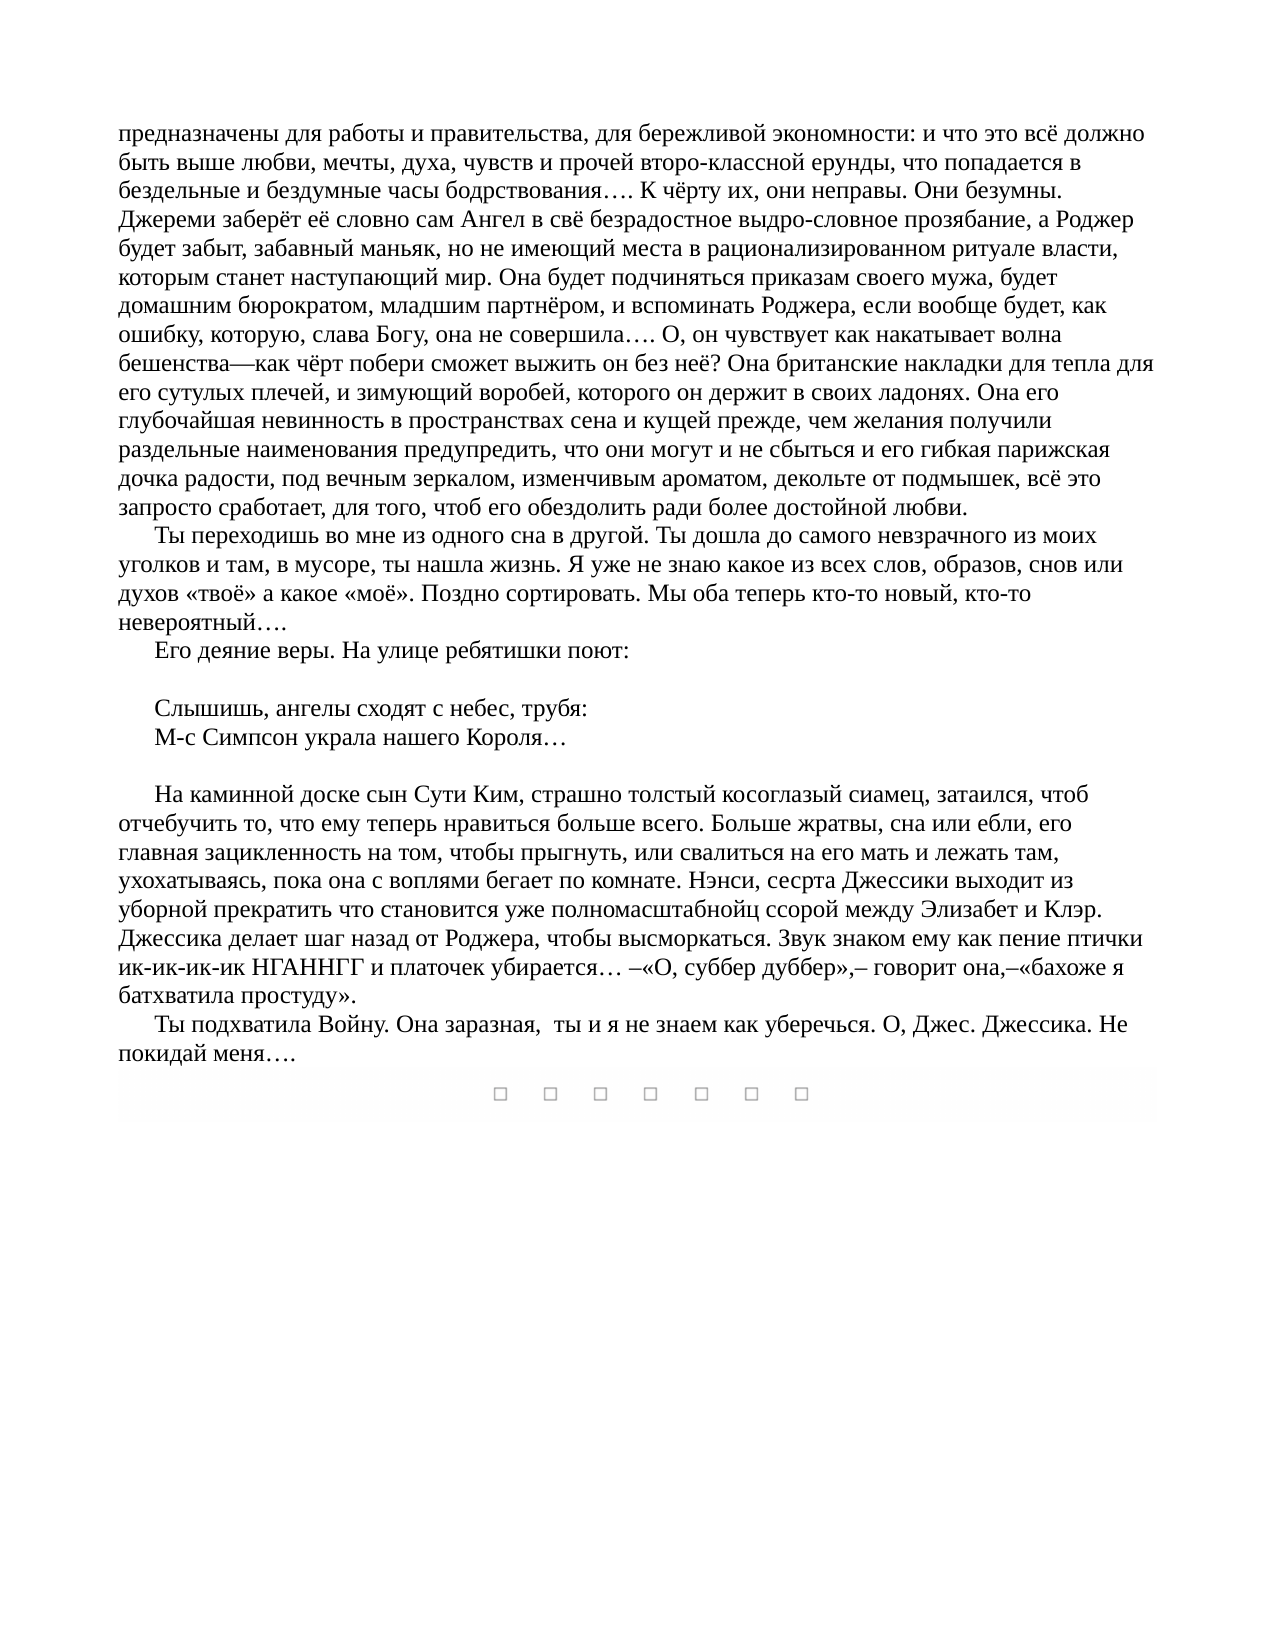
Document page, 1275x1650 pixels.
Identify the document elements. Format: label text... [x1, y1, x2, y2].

text На каминной доске сын Сути Ким, страшно толстый косоглазый сиамец, затаился, чтоб отчебучить то, что ему теперь нравиться больше всего. Больше жратвы, сна или ебли, его главная зацикленность на том, чтобы прыгнуть, или свалиться на его мать и лежать там, ухохатываясь, пока она с воплями бегает по комнате. Нэнси, сесрта Джессики выходит из уборной прекратить что становится уже полномасштабнойц ссорой между Элизабет и Клэр. Джессика делает шаг назад от Роджера, чтобы высморкаться. Звук знаком ему как пение птички ик-ик-ик-ик НГАННГГ и платочек убирается… –«О, суббер дуббер»,– говорит она,–«бахоже я батхватила простуду». [118, 779, 1157, 1009]
picture [118, 1067, 1157, 1122]
text М-с Симпсон украла нашего Короля… [118, 722, 1157, 751]
text Ты подхватила Войну. Она заразная, ты и я не знаем как уберечься. О, Джес. Джессика. Не покидай меня…. [118, 1009, 1157, 1067]
text Слышишь, ангелы сходят с небес, трубя: [118, 693, 1157, 722]
text предназначены для работы и правительства, для бережливой экономности: и что это всё должно быть выше любви, мечты, духа, чувств и прочей второ-классной ерунды, что попадается в бездельные и бездумные часы бодрствования…. К чёрту их, они неправы. Они безумны. Джереми заберёт её словно сам Ангел в свё безрадостное выдро-словное прозябание, а Роджер будет забыт, забавный маньяк, но не имеющий места в рационализированном ритуале власти, которым станет наступающий мир. Она будет подчиняться приказам своего мужа, будет домашним бюрократом, младшим партнёром, и вспоминать Роджера, если вообще будет, как ошибку, которую, слава Богу, она не совершила…. О, он чувствует как накатывает волна бешенства—как чёрт побери сможет выжить он без неё? Она британские накладки для тепла для его сутулых плечей, и зимующий воробей, которого он держит в своих ладонях. Она его глубочайшая невинность в пространствах сена и кущей прежде, чем желания получили раздельные наименования предупредить, что они могут и не сбыться и его гибкая парижская дочка радости, под вечным зеркалом, изменчивым ароматом, декольте от подмышек, всё это запросто сработает, для того, чтоб его обездолить ради более достойной любви. [118, 118, 1157, 521]
text Его деяние веры. На улице ребятишки поют: [118, 636, 1157, 664]
text Ты переходишь во мне из одного сна в другой. Ты дошла до самого невзрачного из моих уголков и там, в мусоре, ты нашла жизнь. Я уже не знаю какое из всех слов, образов, снов или духов «твоё» а какое «моё». Поздно сортировать. Мы оба теперь кто-то новый, кто-то невероятный…. [118, 521, 1157, 636]
